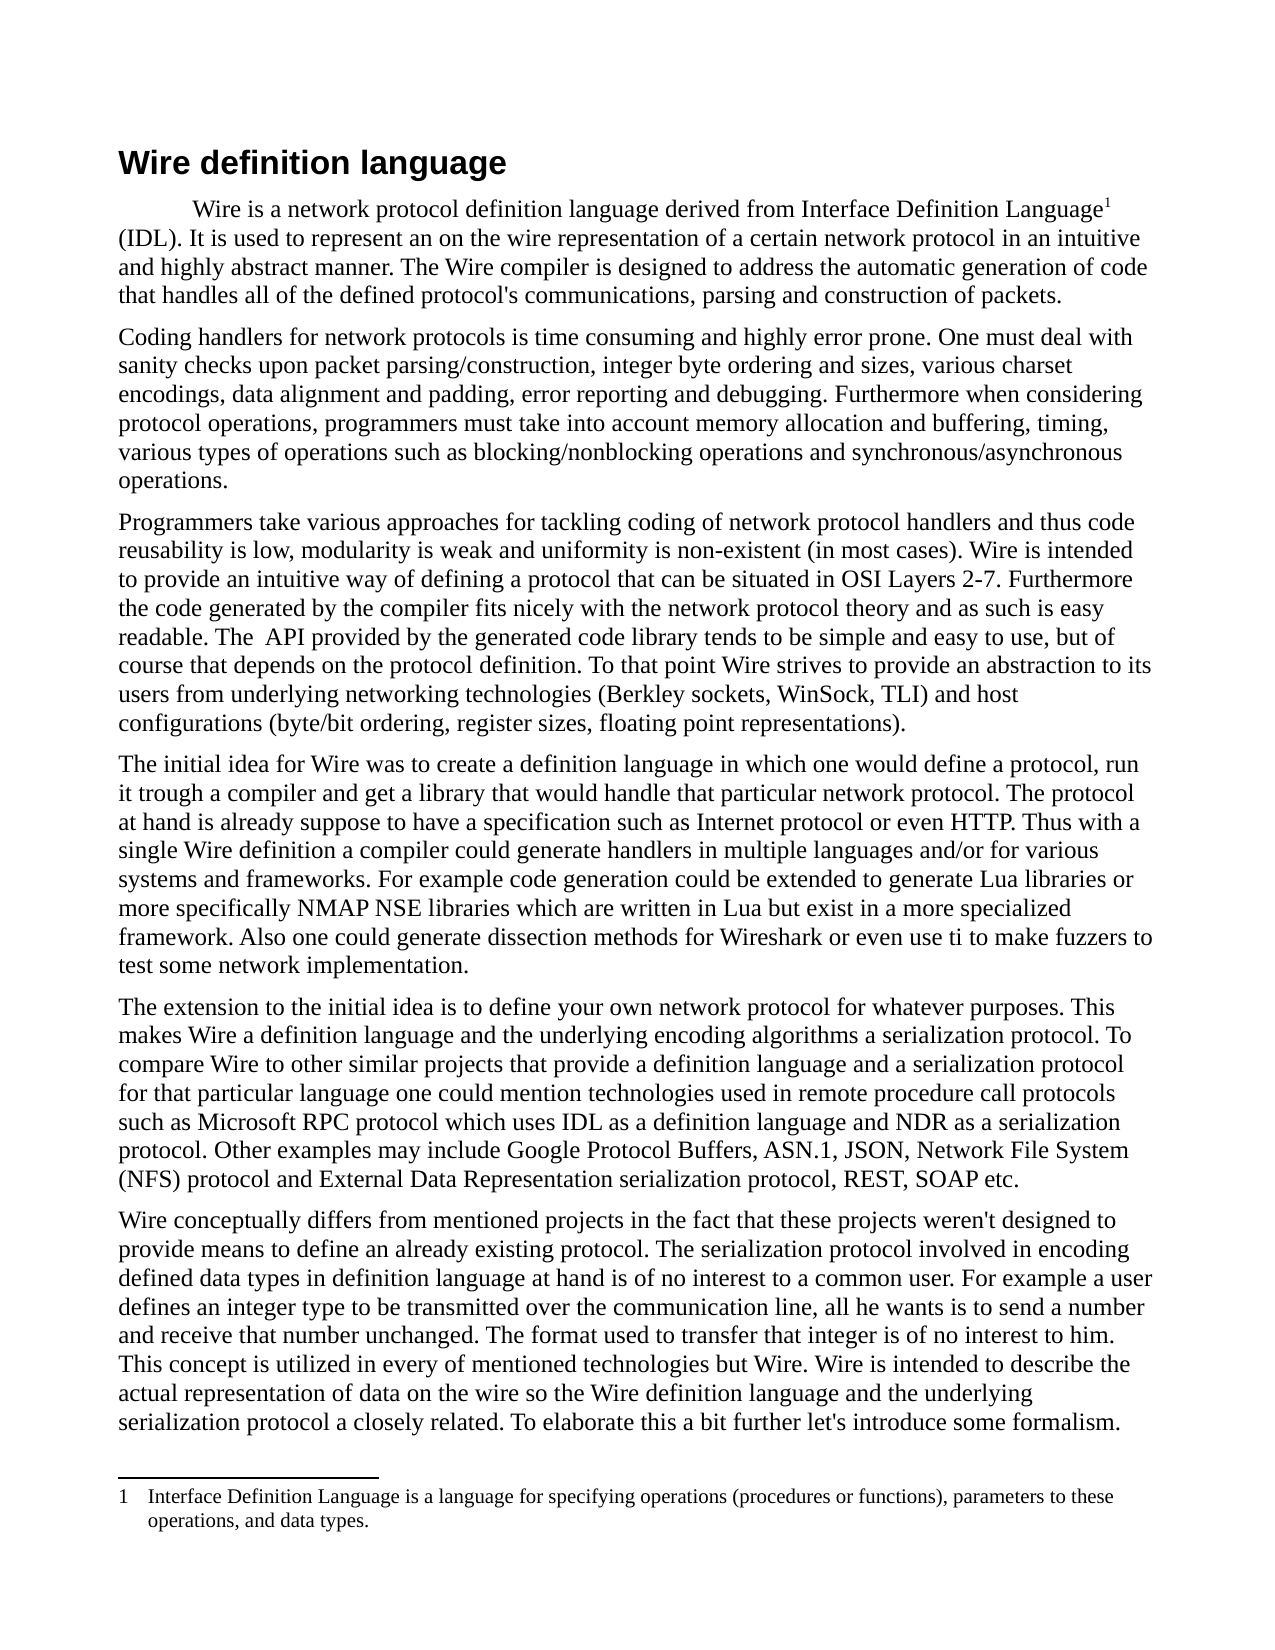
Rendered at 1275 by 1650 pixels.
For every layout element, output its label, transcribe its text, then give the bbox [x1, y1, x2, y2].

text Interface Definition Language is a language for specifying operations (procedures or functions), parameters to these operations, and data types. [118, 1484, 1157, 1532]
text Wire conceptually differs from mentioned projects in the fact that these projects weren't designed to provide means to define an already existing protocol. The serialization protocol involved in encoding defined data types in definition language at hand is of no interest to a common user. For example a user defines an integer type to be transmitted over the communication line, all he wants is to send a number and receive that number unchanged. The format used to transfer that integer is of no interest to him. This concept is utilized in every of mentioned technologies but Wire. Wire is intended to describe the actual representation of data on the wire so the Wire definition language and the underlying serialization protocol a closely related. To elaborate this a bit further let's introduce some formalism. [118, 1206, 1157, 1436]
text Coding handlers for network protocols is time consuming and highly error prone. One must deal with sanity checks upon packet parsing/construction, integer byte ordering and sizes, various charset encodings, data alignment and padding, error reporting and debugging. Furthermore when considering protocol operations, programmers must take into account memory allocation and buffering, timing, various types of operations such as blocking/nonblocking operations and synchronous/asynchronous operations. [118, 322, 1157, 494]
text The extension to the initial idea is to define your own network protocol for whatever purposes. This makes Wire a definition language and the underlying encoding algorithms a serialization protocol. To compare Wire to other similar projects that provide a definition language and a serialization protocol for that particular language one could mention technologies used in remote procedure call protocols such as Microsoft RPC protocol which uses IDL as a definition language and NDR as a serialization protocol. Other examples may include Google Protocol Buffers, ASN.1, JSON, Network File System (NFS) protocol and External Data Representation serialization protocol, REST, SOAP etc. [118, 992, 1157, 1193]
text Wire is a network protocol definition language derived from Interface Definition Language (IDL). It is used to represent an on the wire representation of a certain network protocol in an intuitive and highly abstract manner. The Wire compiler is designed to address the automatic generation of code that handles all of the defined protocol's communications, parsing and construction of packets. [118, 194, 1157, 309]
text Programmers take various approaches for tackling coding of network protocol handlers and thus code reusability is low, modularity is weak and uniformity is non-existent (in most cases). Wire is intended to provide an intuitive way of defining a protocol that can be situated in OSI Layers 2-7. Furthermore the code generated by the compiler fits nicely with the network protocol theory and as such is easy readable. The API provided by the generated code library tends to be simple and easy to use, but of course that depends on the protocol definition. To that point Wire strives to provide an abstraction to its users from underlying networking technologies (Berkley sockets, WinSock, TLI) and host configurations (byte/bit ordering, register sizes, floating point representations). [118, 507, 1157, 737]
subtitle Wire definition language [118, 143, 1157, 182]
text The initial idea for Wire was to create a definition language in which one would define a protocol, run it trough a compiler and get a library that would handle that particular network protocol. The protocol at hand is already suppose to have a specification such as Internet protocol or even HTTP. Thus with a single Wire definition a compiler could generate handlers in multiple languages and/or for various systems and frameworks. For example code generation could be extended to generate Lua libraries or more specifically NMAP NSE libraries which are written in Lua but exist in a more specialized framework. Also one could generate dissection methods for Wireshark or even use ti to make fuzzers to test some network implementation. [118, 749, 1157, 979]
